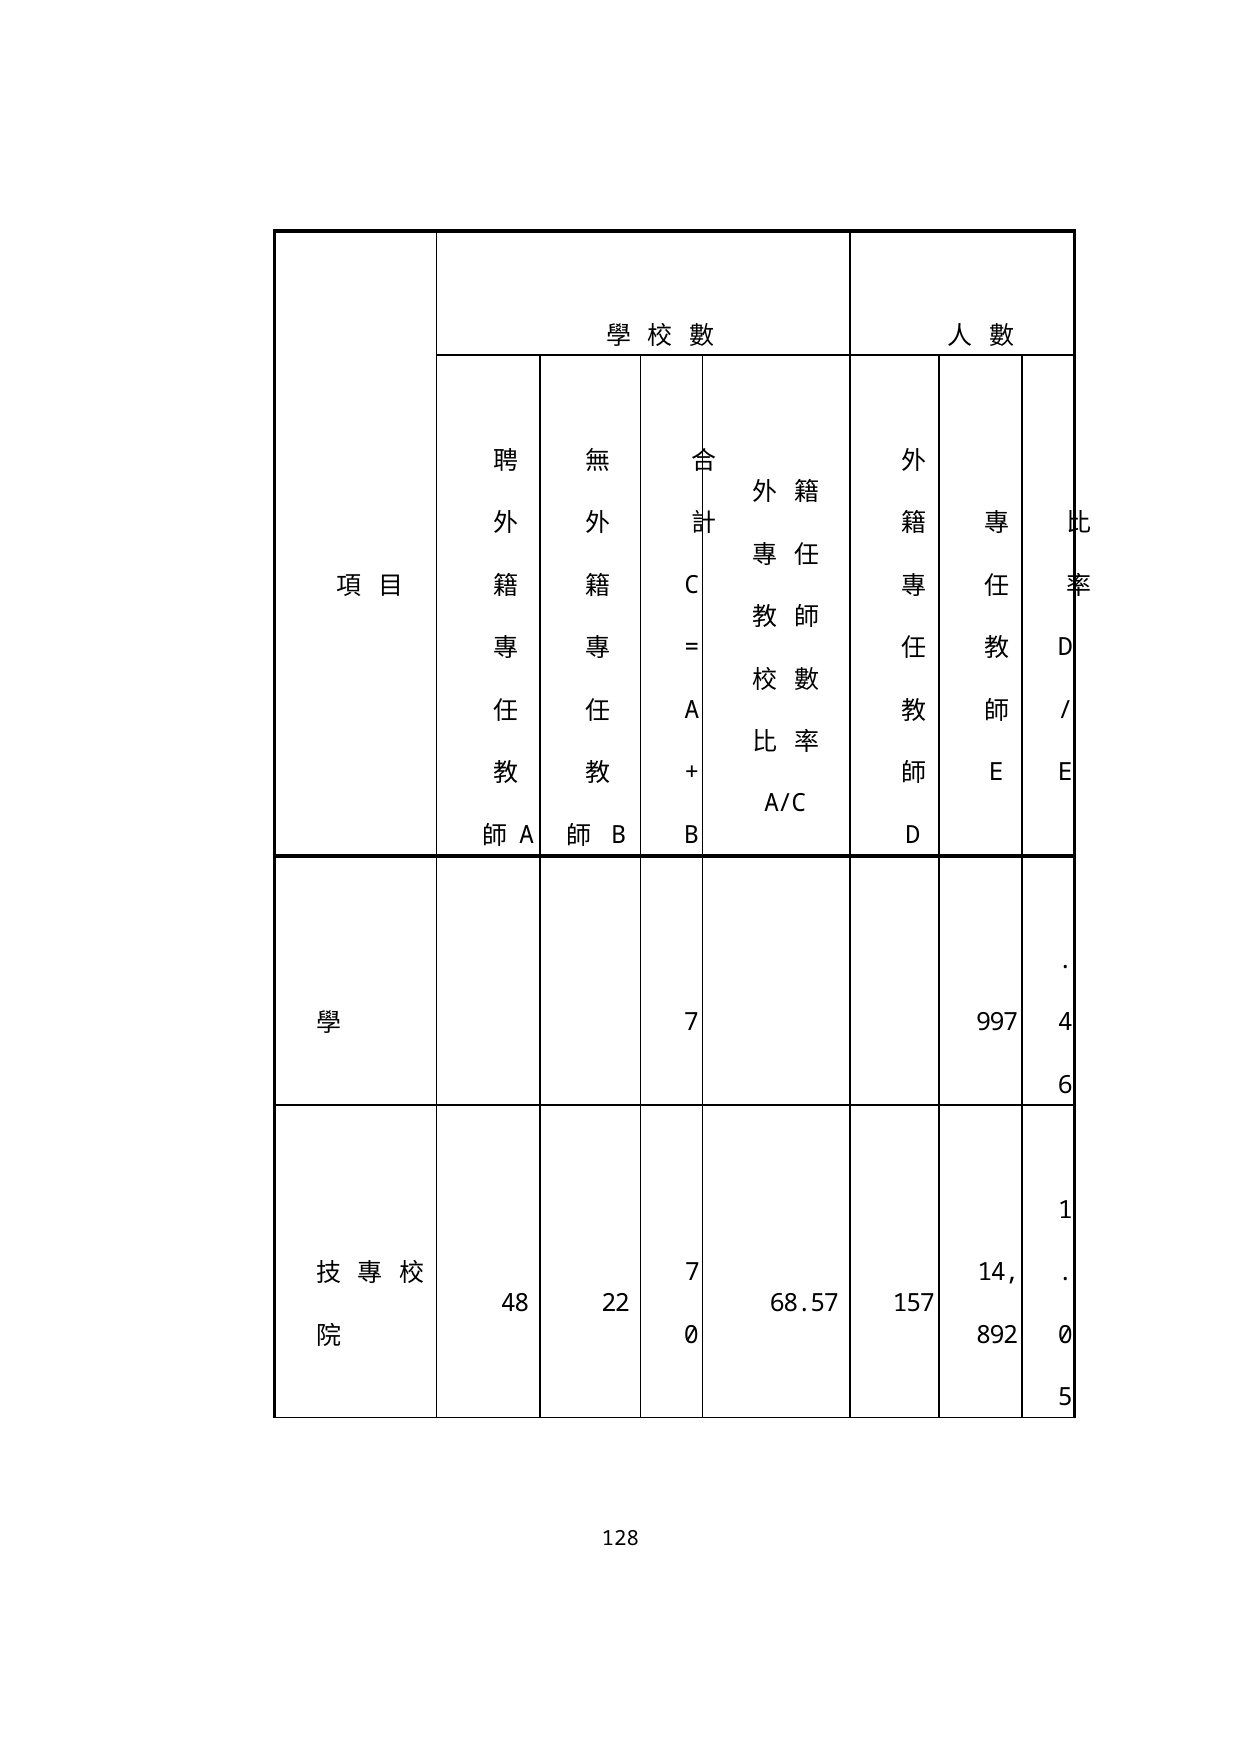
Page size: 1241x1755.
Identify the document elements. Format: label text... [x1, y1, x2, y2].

table_cell .46 [1023, 858, 1073, 1104]
table_cell 合計C=A+B [641, 356, 702, 854]
table_cell 外籍專任教師D [851, 356, 938, 854]
table_cell 70 [641, 1106, 702, 1417]
table_cell 無外籍專任教師B [541, 356, 640, 854]
table_header 學校數 [437, 233, 849, 354]
table_cell [541, 858, 640, 1104]
table_cell 學 [276, 858, 436, 1104]
table_cell 22 [541, 1106, 640, 1417]
table_cell 997 [940, 858, 1021, 1104]
table_cell 68.57 [703, 1106, 849, 1417]
table_cell 1.05 [1023, 1106, 1073, 1417]
table_cell 14,892 [940, 1106, 1021, 1417]
table_cell 7 [641, 858, 702, 1104]
table_cell 外籍專任教師校數比率A/C [703, 356, 849, 854]
table_cell 48 [437, 1106, 539, 1417]
table_header 人數 [851, 233, 1073, 354]
table_cell 比率D/E [1023, 356, 1073, 854]
table_cell 157 [851, 1106, 938, 1417]
table_cell [851, 858, 938, 1104]
table_cell [437, 858, 539, 1104]
table_cell 專任教師E [940, 356, 1021, 854]
table_cell [703, 858, 849, 1104]
table_cell 技專校院 [276, 1106, 436, 1417]
table_cell 聘外籍專任教師A [437, 356, 539, 854]
table_header 項目 [276, 233, 436, 854]
